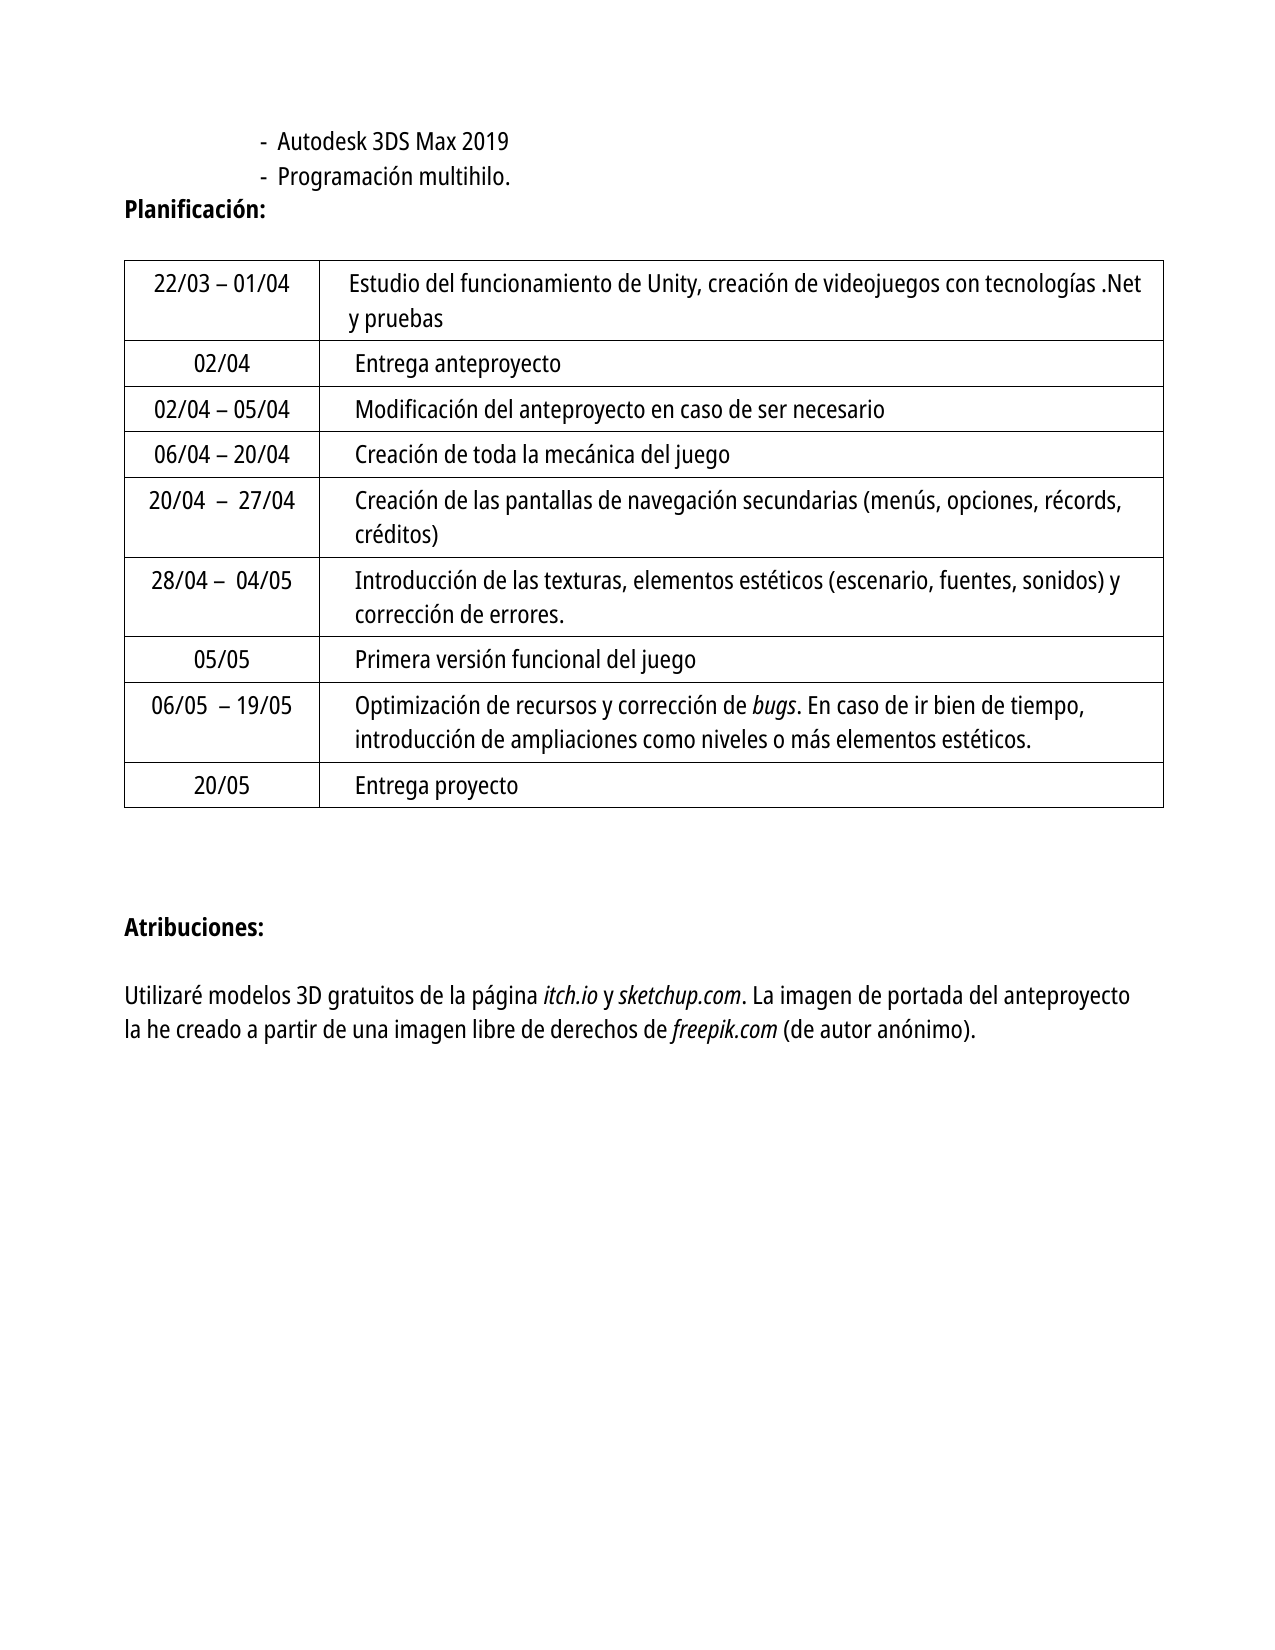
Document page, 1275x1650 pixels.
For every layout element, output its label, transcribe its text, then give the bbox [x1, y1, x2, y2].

table_cell Creación de toda la mecánica del juego [320, 432, 1163, 477]
text Atribuciones: [124, 909, 1151, 943]
table_cell Entrega anteproyecto [320, 341, 1163, 386]
text - Programación multihilo. [260, 158, 1151, 192]
table_cell Primera versión funcional del juego [320, 637, 1163, 682]
table_cell 06/04 – 20/04 [125, 432, 319, 477]
text Utilizaré modelos 3D gratuitos de la página itch.io y sketchup.com. La imagen de portada del anteproyecto la he creado a partir de una imagen libre de derechos de freepik.com (de autor anónimo). [124, 978, 1151, 1046]
table_cell 02/04 – 05/04 [125, 387, 319, 431]
table_cell 06/05 – 19/05 [125, 683, 319, 762]
table_cell Optimización de recursos y corrección de bugs. En caso de ir bien de tiempo, introducción de ampliaciones como niveles o más elementos estéticos. [320, 683, 1163, 762]
table_cell 20/04 – 27/04 [125, 478, 319, 557]
table_cell Modificación del anteproyecto en caso de ser necesario [320, 387, 1163, 431]
table_cell Creación de las pantallas de navegación secundarias (menús, opciones, récords, créditos) [320, 478, 1163, 557]
table_cell 02/04 [125, 341, 319, 386]
table_cell 05/05 [125, 637, 319, 682]
table_header 22/03 – 01/04 [125, 261, 319, 340]
table_header Estudio del funcionamiento de Unity, creación de videojuegos con tecnologías .Net y pruebas [320, 261, 1163, 340]
text Planificación: [124, 192, 1151, 226]
table_cell Entrega proyecto [320, 763, 1163, 807]
table_cell Introducción de las texturas, elementos estéticos (escenario, fuentes, sonidos) y corrección de errores. [320, 558, 1163, 636]
table_cell 20/05 [125, 763, 319, 807]
text - Autodesk 3DS Max 2019 [260, 124, 1151, 158]
table_cell 28/04 – 04/05 [125, 558, 319, 636]
